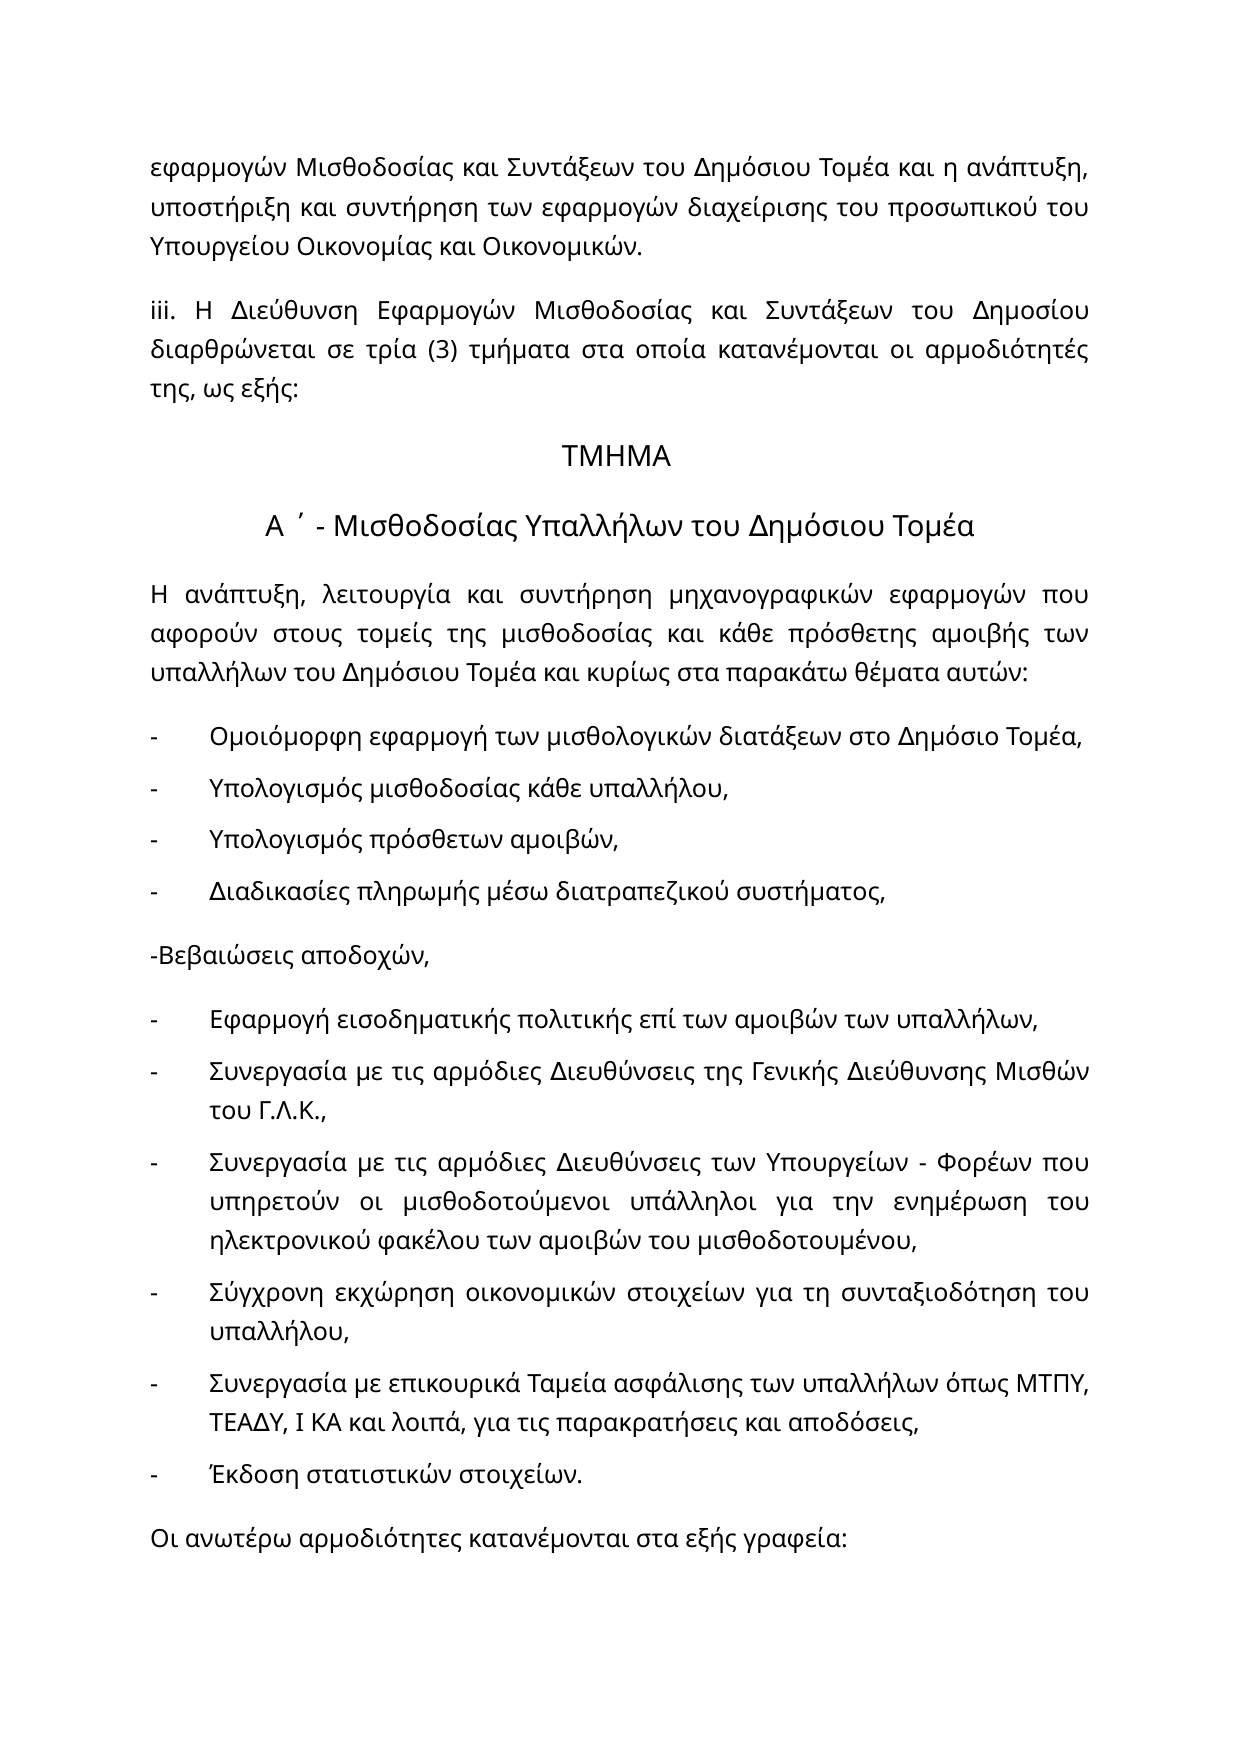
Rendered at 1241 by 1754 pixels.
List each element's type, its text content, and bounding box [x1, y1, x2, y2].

text -Βεβαιώσεις αποδοχών, [150, 938, 1090, 972]
list - Συνεργασία µε τις αρµόδιες ∆ιευθύνσεις των Υπουργείων - Φορέων που υπηρετούν οι µισθοδοτούµενοι υπάλληλοι για την ενηµέρωση του ηλεκτρονικού φακέλου των αµοιβών του µισθοδοτουµένου, [150, 1144, 1090, 1257]
text Η ανάπτυξη, λειτουργία και συντήρηση µηχανογραφικών εφαρµογών που αφορούν στους τοµείς της µισθοδοσίας και κάθε πρόσθετης αµοιβής των υπαλλήλων του ∆ηµόσιου Τοµέα και κυρίως στα παρακάτω θέµατα αυτών: [150, 576, 1090, 689]
text εφαρµογών Μισθοδοσίας και Συντάξεων του ∆ηµόσιου Τοµέα και η ανάπτυξη, υποστήριξη και συντήρηση των εφαρµογών διαχείρισης του προσωπικού του Υπουργείου Οικονοµίας και Οικονοµικών. [150, 150, 1090, 262]
list - Συνεργασία µε τις αρµόδιες ∆ιευθύνσεις της Γενικής ∆ιεύθυνσης Μισθών του Γ.Λ.Κ., [150, 1054, 1090, 1127]
list - Υπολογισµός πρόσθετων αµοιβών, [150, 822, 1090, 856]
list - Συνεργασία µε επικουρικά Ταµεία ασφάλισης των υπαλλήλων όπως ΜΤΠΥ, ΤΕΑ∆Υ, Ι ΚΑ και λοιπά, για τις παρακρατήσεις και αποδόσεις, [150, 1365, 1090, 1439]
text iii. Η ∆ιεύθυνση Εφαρµογών Μισθοδοσίας και Συντάξεων του ∆ηµοσίου διαρθρώνεται σε τρία (3) τµήµατα στα οποία κατανέµονται οι αρµοδιότητές της, ως εξής: [150, 292, 1090, 405]
list - Οµοιόµορφη εφαρµογή των µισθολογικών διατάξεων στο ∆ηµόσιο Τοµέα, [150, 719, 1090, 753]
list - Εφαρµογή εισοδηµατικής πολιτικής επί των αµοιβών των υπαλλήλων, [150, 1002, 1090, 1036]
list - ∆ιαδικασίες πληρωµής µέσω διατραπεζικού συστήµατος, [150, 874, 1090, 908]
subtitle Α ΄ - Μισθοδοσίας Υπαλλήλων του ∆ηµόσιου Τοµέα [150, 506, 1090, 545]
list - Σύγχρονη εκχώρηση οικονοµικών στοιχείων για τη συνταξιοδότηση του υπαλλήλου, [150, 1274, 1090, 1348]
list - Έκδοση στατιστικών στοιχείων. [150, 1456, 1090, 1490]
list - Υπολογισµός µισθοδοσίας κάθε υπαλλήλου, [150, 770, 1090, 804]
subtitle ΤΜΗΜΑ [150, 435, 1090, 475]
text Οι ανωτέρω αρµοδιότητες κατανέµονται στα εξής γραφεία: [150, 1520, 1090, 1554]
